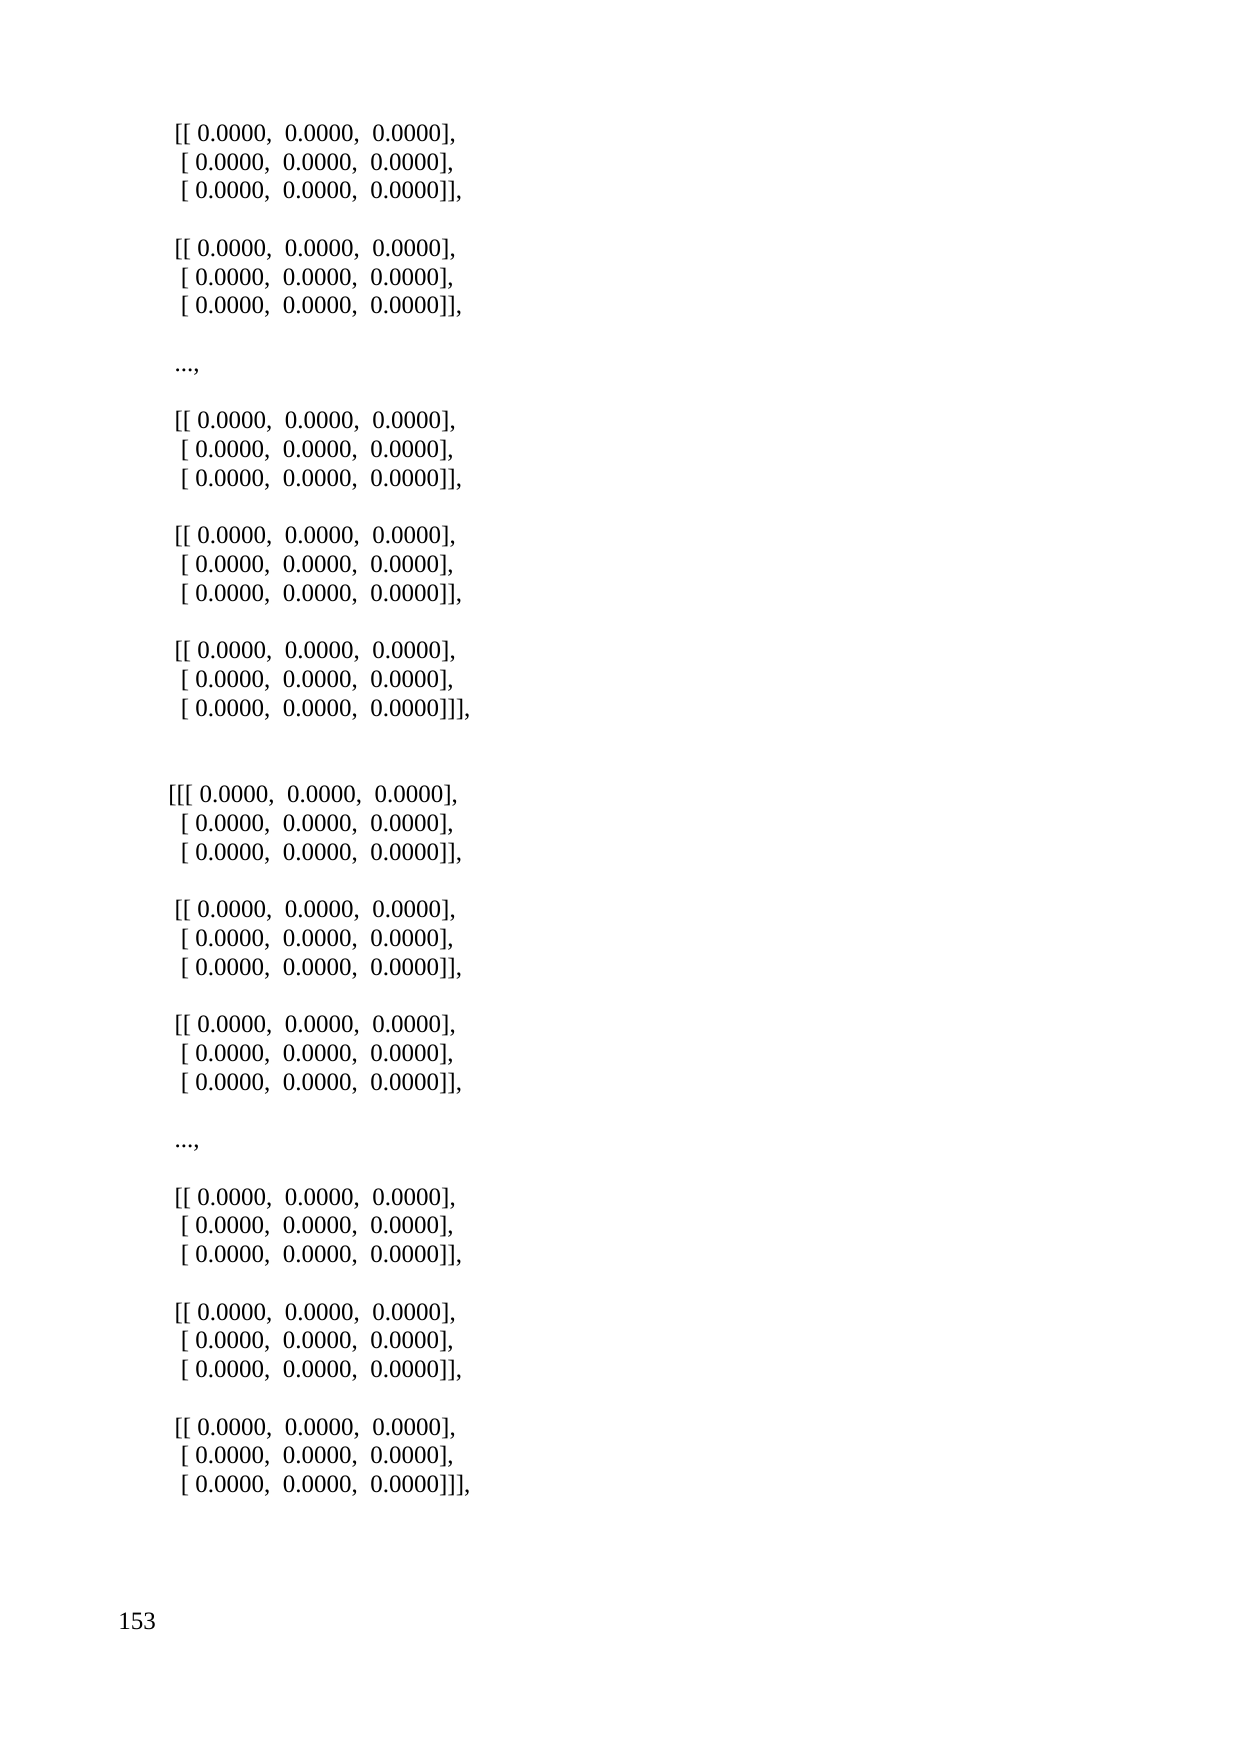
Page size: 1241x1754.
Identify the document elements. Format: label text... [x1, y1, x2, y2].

text [ 0.0000, 0.0000, 0.0000]], [118, 1067, 1122, 1096]
text [ 0.0000, 0.0000, 0.0000]], [118, 176, 1122, 204]
text [[ 0.0000, 0.0000, 0.0000], [118, 1297, 1122, 1326]
text [[ 0.0000, 0.0000, 0.0000], [118, 1009, 1122, 1038]
text [ 0.0000, 0.0000, 0.0000], [118, 923, 1122, 952]
text ..., [118, 348, 1122, 377]
text [ 0.0000, 0.0000, 0.0000]], [118, 578, 1122, 607]
text [[ 0.0000, 0.0000, 0.0000], [118, 521, 1122, 549]
text [ 0.0000, 0.0000, 0.0000], [118, 147, 1122, 176]
text [ 0.0000, 0.0000, 0.0000], [118, 434, 1122, 463]
text [ 0.0000, 0.0000, 0.0000], [118, 549, 1122, 578]
text [[ 0.0000, 0.0000, 0.0000], [118, 118, 1122, 147]
text [ 0.0000, 0.0000, 0.0000]]], [118, 693, 1122, 722]
text [ 0.0000, 0.0000, 0.0000]], [118, 1354, 1122, 1383]
text [ 0.0000, 0.0000, 0.0000]], [118, 837, 1122, 866]
text [ 0.0000, 0.0000, 0.0000], [118, 1211, 1122, 1239]
text [ 0.0000, 0.0000, 0.0000]], [118, 463, 1122, 492]
text [ 0.0000, 0.0000, 0.0000]], [118, 1239, 1122, 1268]
text ..., [118, 1124, 1122, 1153]
text [ 0.0000, 0.0000, 0.0000], [118, 1441, 1122, 1469]
text [[ 0.0000, 0.0000, 0.0000], [118, 406, 1122, 434]
text [ 0.0000, 0.0000, 0.0000], [118, 262, 1122, 291]
text [[ 0.0000, 0.0000, 0.0000], [118, 233, 1122, 262]
text [ 0.0000, 0.0000, 0.0000], [118, 808, 1122, 837]
text [ 0.0000, 0.0000, 0.0000]], [118, 291, 1122, 319]
text [[ 0.0000, 0.0000, 0.0000], [118, 894, 1122, 923]
text [ 0.0000, 0.0000, 0.0000], [118, 664, 1122, 693]
text [ 0.0000, 0.0000, 0.0000], [118, 1038, 1122, 1067]
text [[[ 0.0000, 0.0000, 0.0000], [118, 779, 1122, 808]
text [ 0.0000, 0.0000, 0.0000]], [118, 952, 1122, 981]
text [[ 0.0000, 0.0000, 0.0000], [118, 636, 1122, 664]
text [ 0.0000, 0.0000, 0.0000], [118, 1326, 1122, 1354]
text [[ 0.0000, 0.0000, 0.0000], [118, 1182, 1122, 1211]
text [ 0.0000, 0.0000, 0.0000]]], [118, 1469, 1122, 1498]
text [[ 0.0000, 0.0000, 0.0000], [118, 1412, 1122, 1441]
